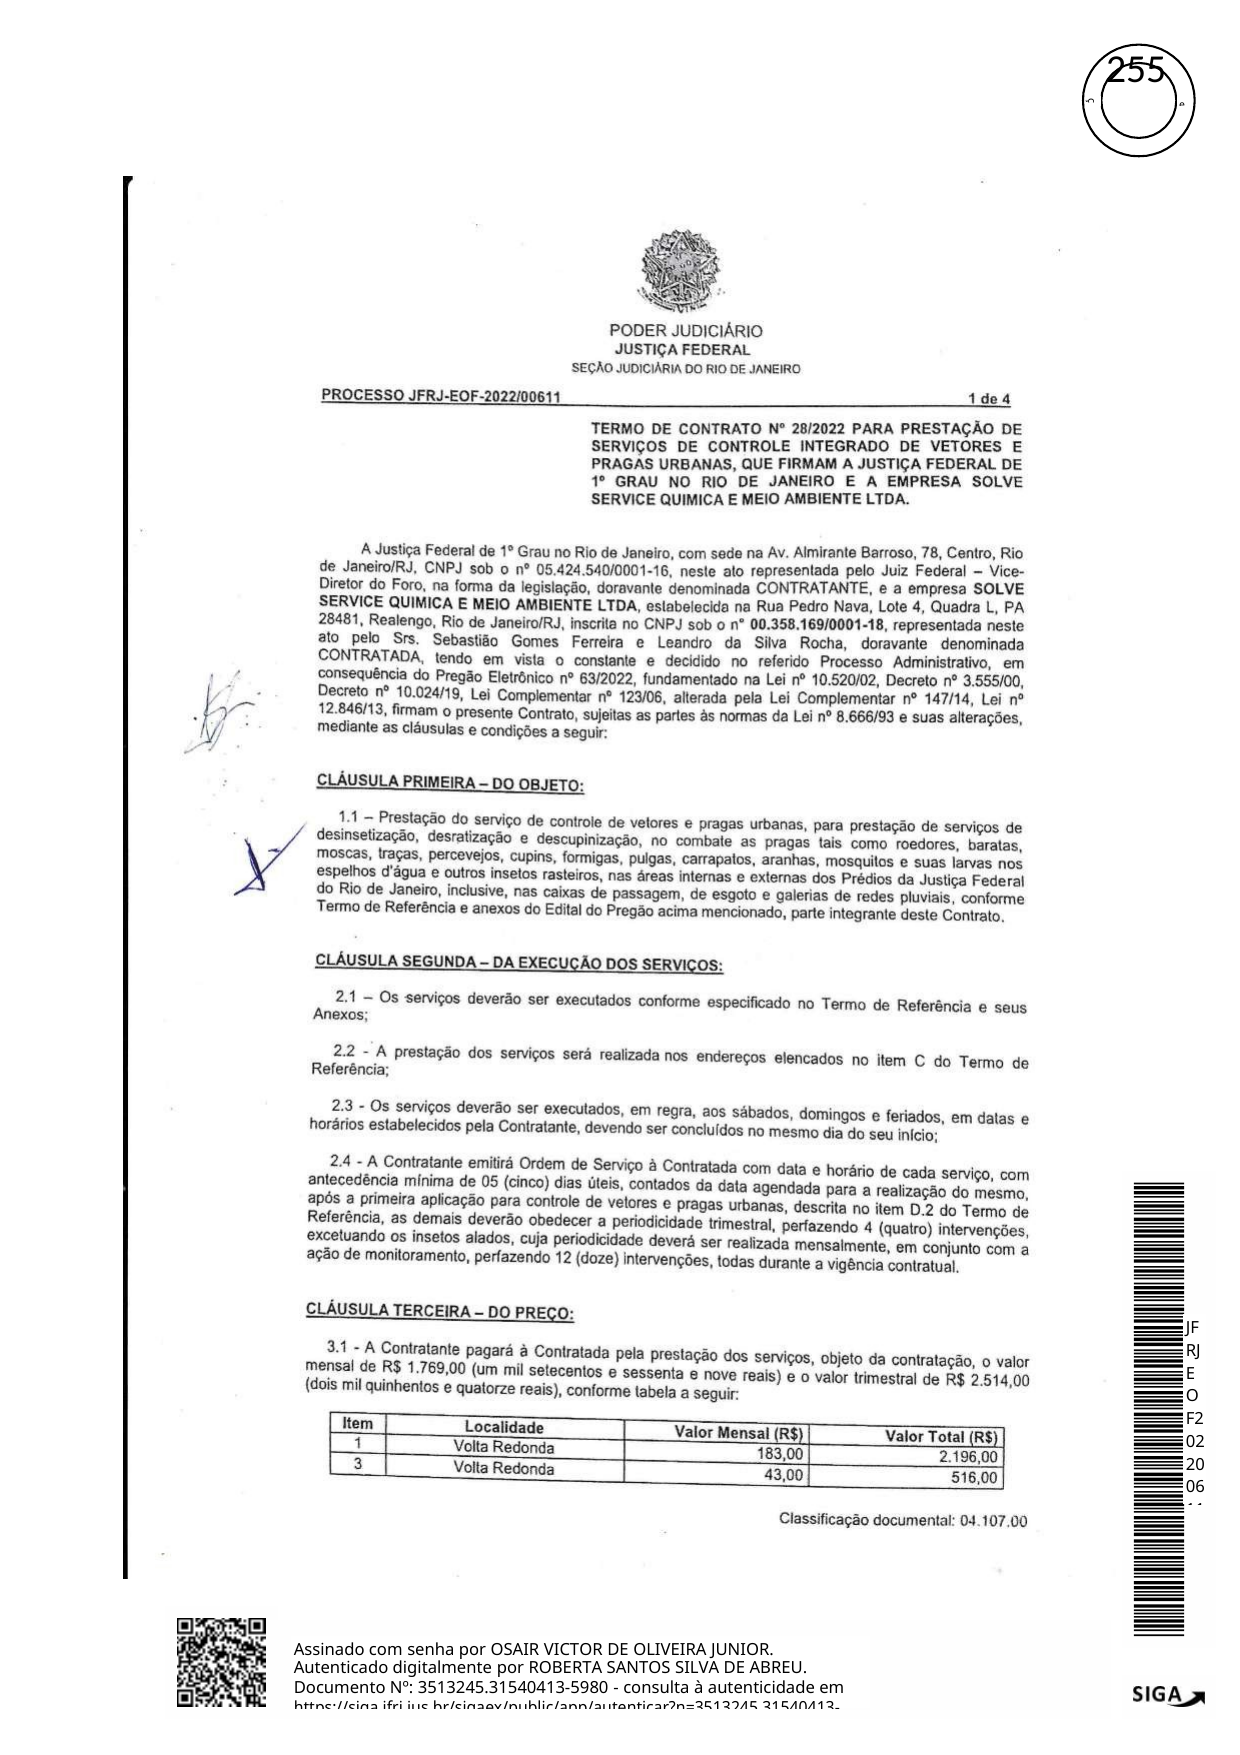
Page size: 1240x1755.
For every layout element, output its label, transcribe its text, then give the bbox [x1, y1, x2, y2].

text e [1179, 97, 1193, 105]
text JFRJEOF202200611V02 [1186, 1316, 1206, 1504]
text ç [1085, 98, 1099, 106]
